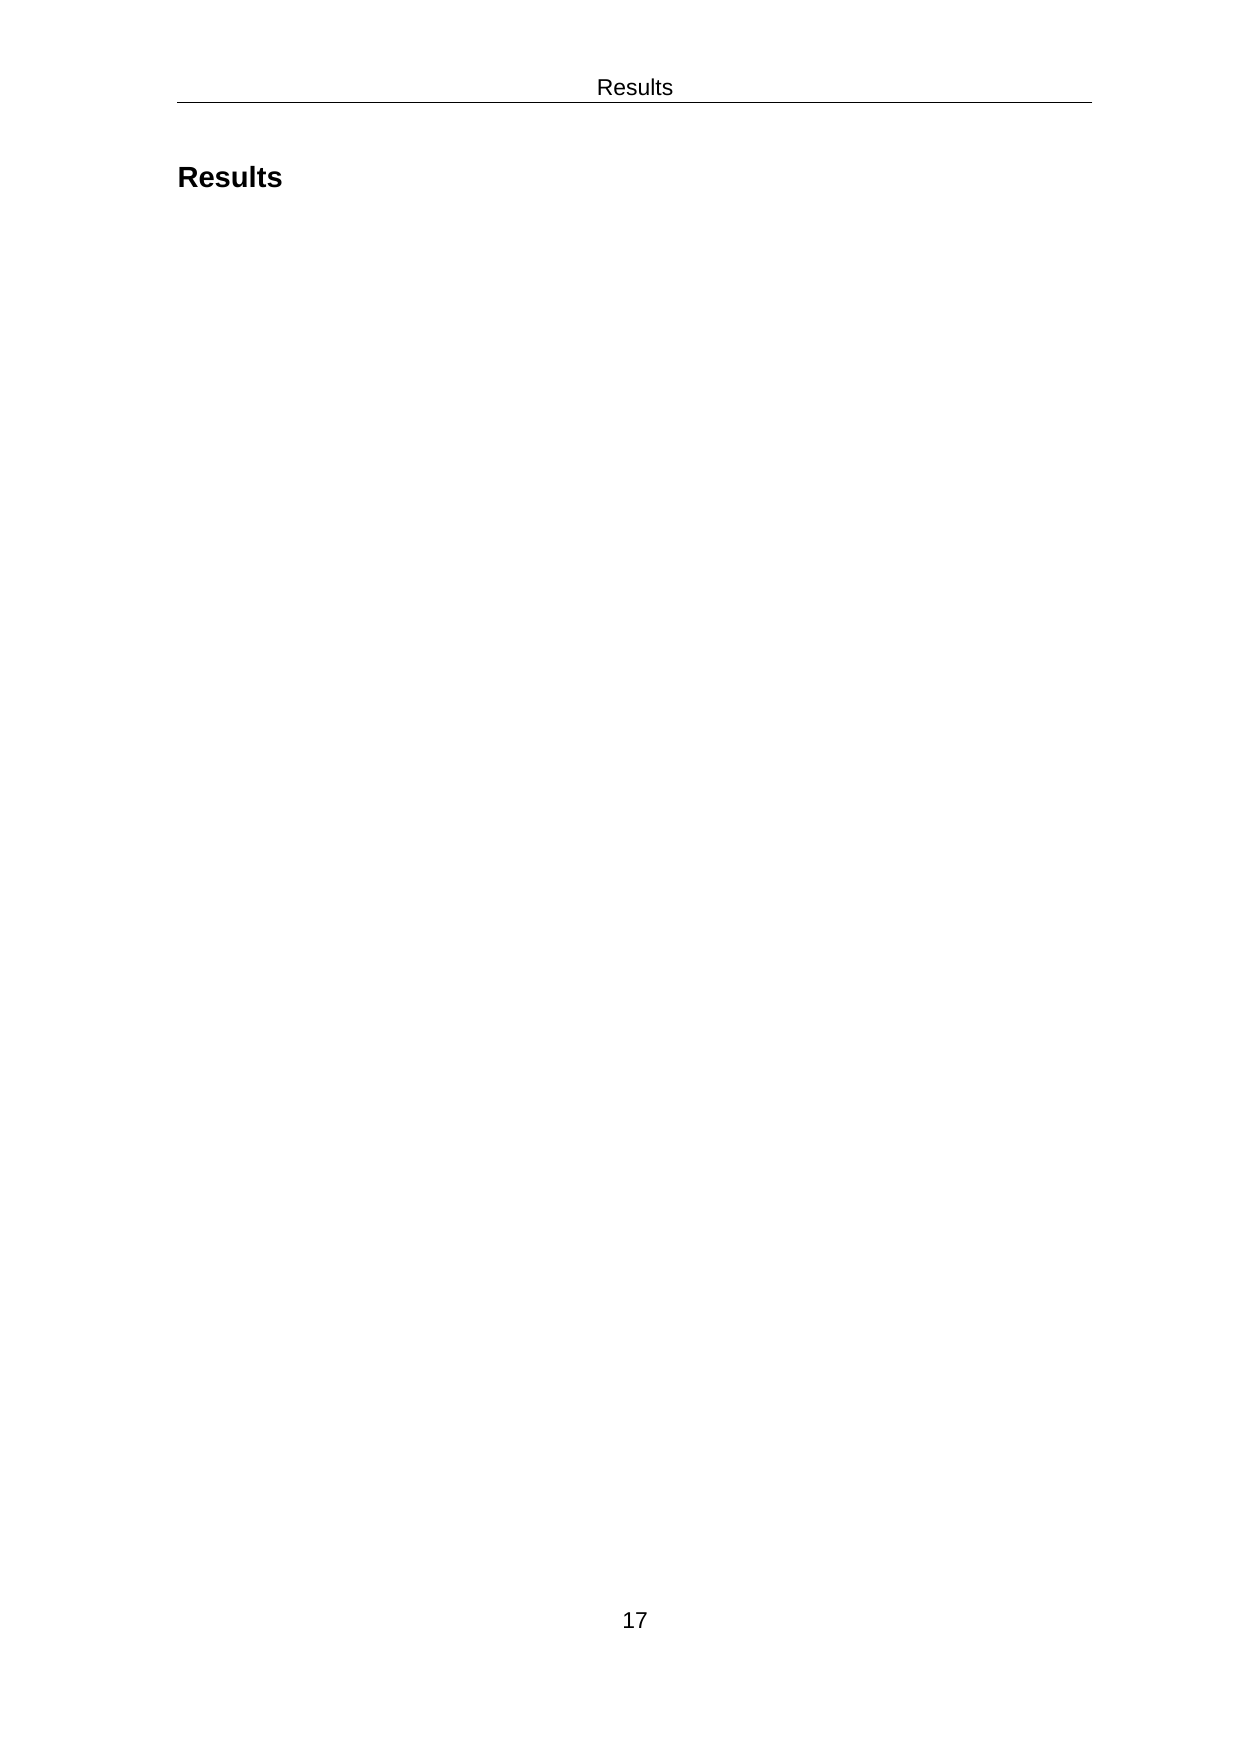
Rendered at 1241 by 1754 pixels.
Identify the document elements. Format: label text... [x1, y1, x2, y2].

subtitle Results [177, 160, 1092, 193]
